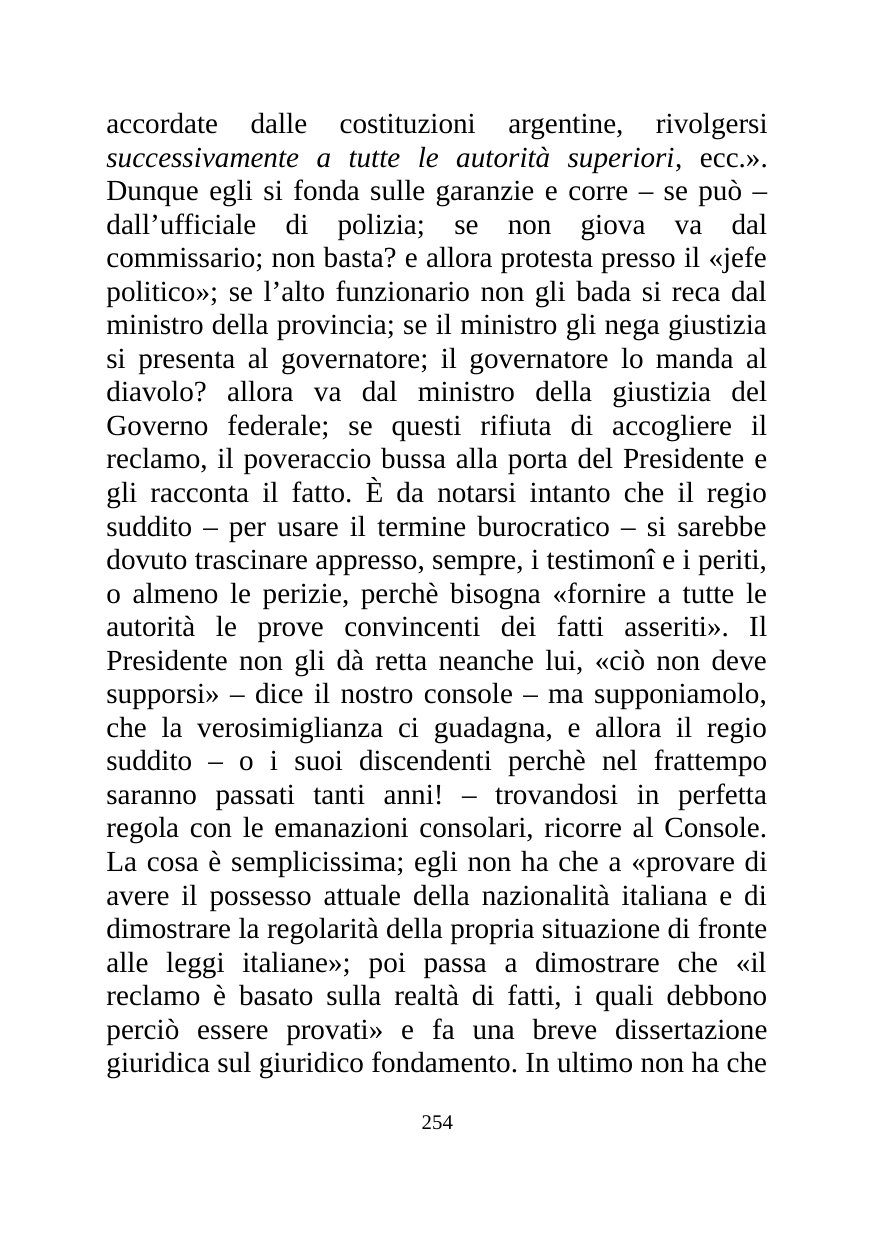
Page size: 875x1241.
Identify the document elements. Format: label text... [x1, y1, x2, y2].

text accordate dalle costituzioni argentine, rivolgersi successivamente a tutte le autorità superiori, ecc.». Dunque egli si fonda sulle garanzie e corre – se può – dall’ufficiale di polizia; se non giova va dal commissario; non basta? e allora protesta presso il «jefe politico»; se l’alto funzionario non gli bada si reca dal ministro della provincia; se il ministro gli nega giustizia si presenta al governatore; il governatore lo manda al diavolo? allora va dal ministro della giustizia del Governo federale; se questi rifiuta di accogliere il reclamo, il poveraccio bussa alla porta del Presidente e gli racconta il fatto. È da notarsi intanto che il regio suddito – per usare il termine burocratico – si sarebbe dovuto trascinare appresso, sempre, i testimonî e i periti, o almeno le perizie, perchè bisogna «fornire a tutte le autorità le prove convincenti dei fatti asseriti». Il Presidente non gli dà retta neanche lui, «ciò non deve supporsi» – dice il nostro console – ma supponiamolo, che la verosimiglianza ci guadagna, e allora il regio suddito – o i suoi discendenti perchè nel frattempo saranno passati tanti anni! – trovandosi in perfetta regola con le emanazioni consolari, ricorre al Console. La cosa è semplicissima; egli non ha che a «provare di avere il possesso attuale della nazionalità italiana e di dimostrare la regolarità della propria situazione di fronte alle leggi italiane»; poi passa a dimostrare che «il reclamo è basato sulla realtà di fatti, i quali debbono perciò essere provati» e fa una breve dissertazione giuridica sul giuridico fondamento. In ultimo non ha che [106, 106, 768, 1079]
